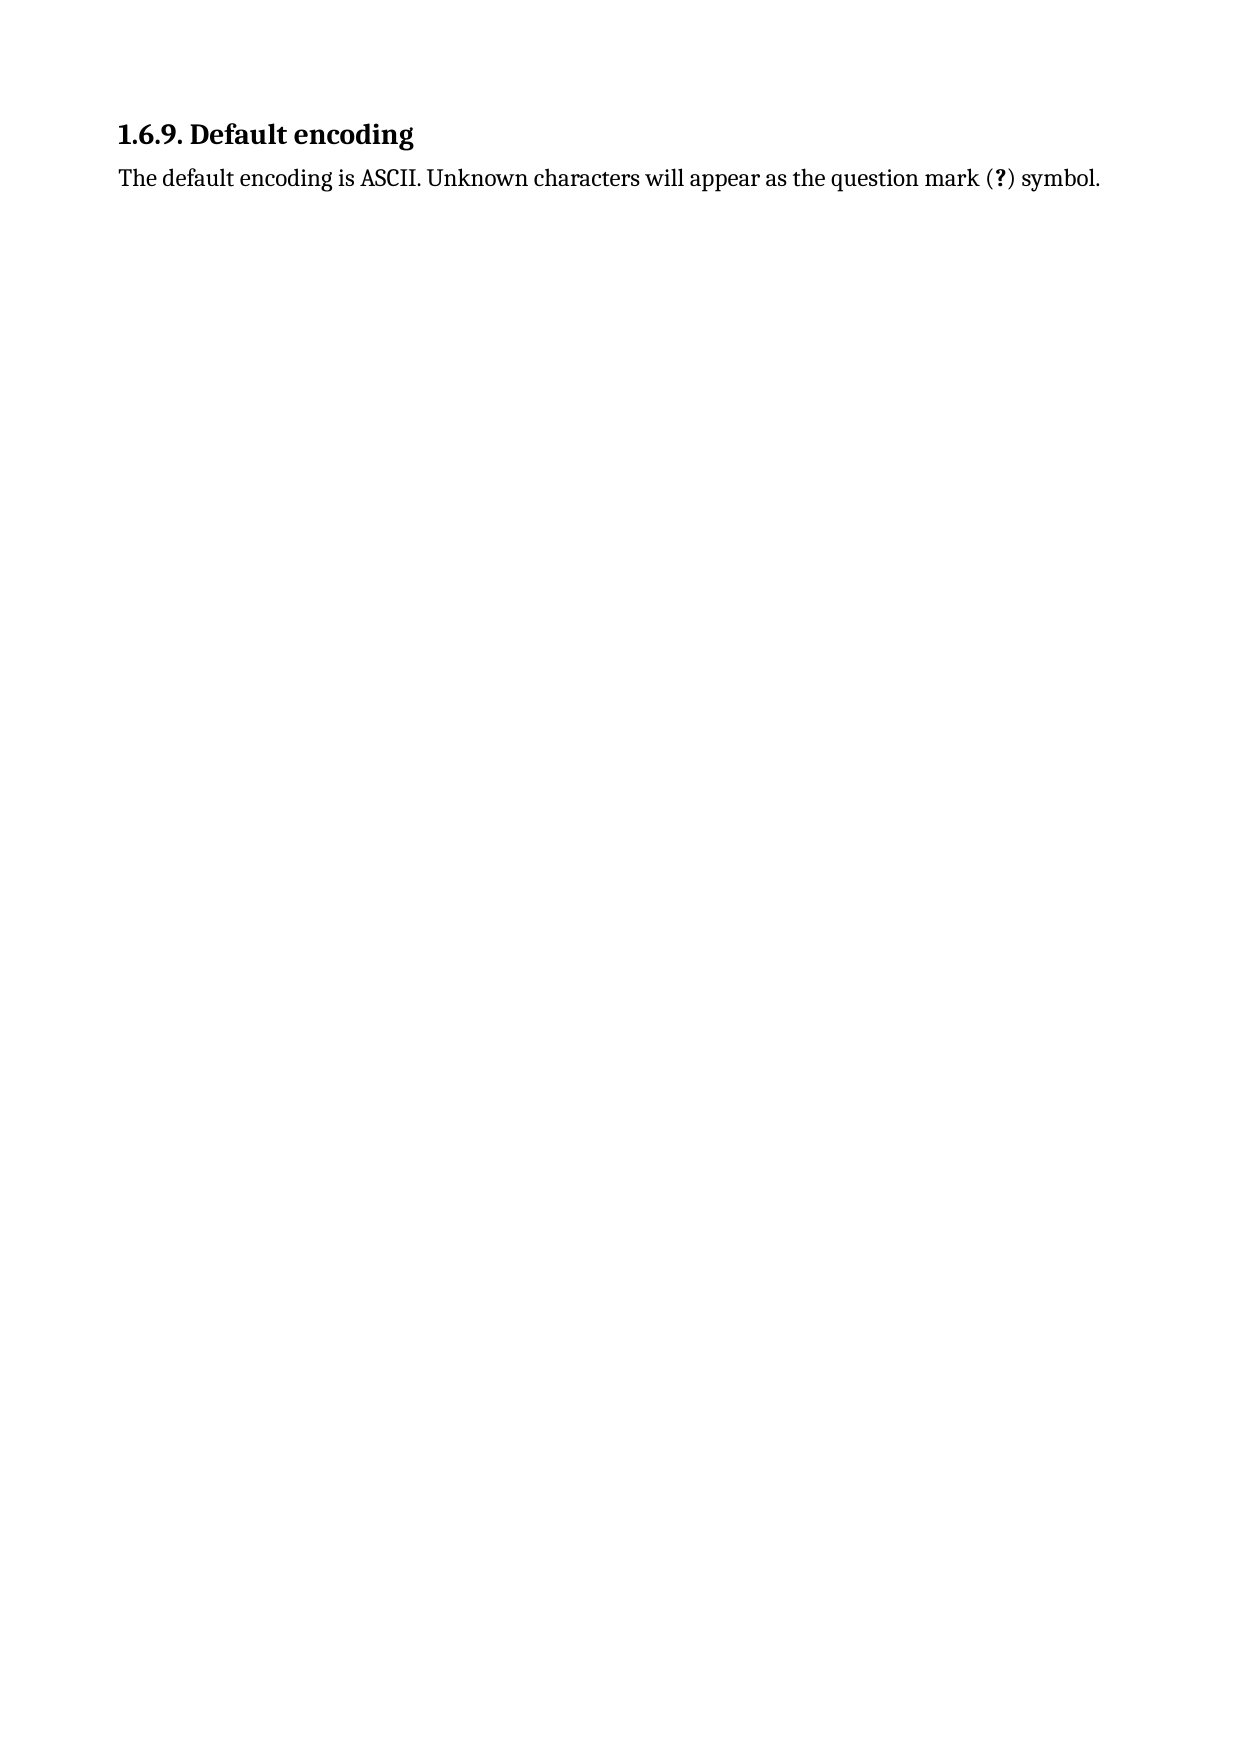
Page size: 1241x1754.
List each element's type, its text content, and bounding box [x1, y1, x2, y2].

text The default encoding is ASCII. Unknown characters will appear as the question mark (?) symbol. [118, 164, 1122, 192]
subtitle 1.6.9. Default encoding [118, 118, 1122, 152]
